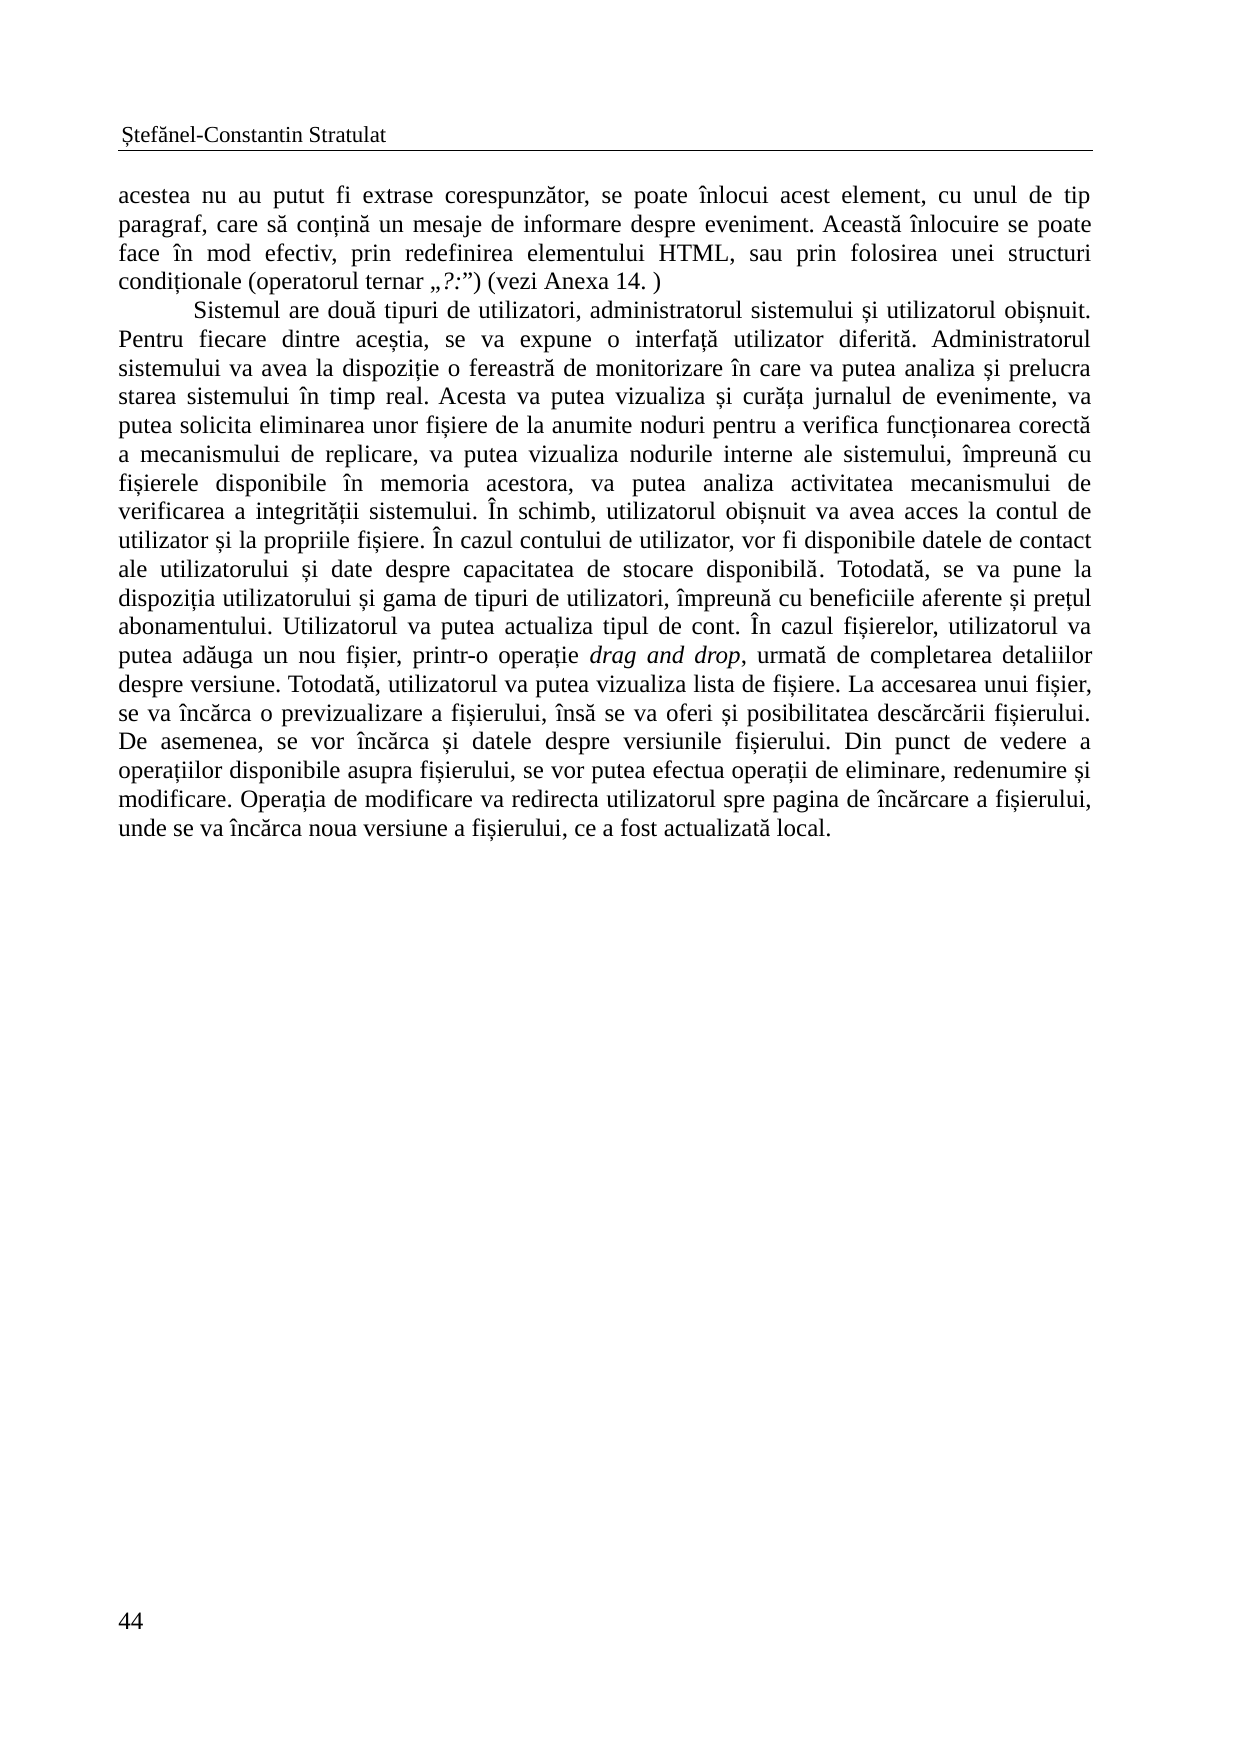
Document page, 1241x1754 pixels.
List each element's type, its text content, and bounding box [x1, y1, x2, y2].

text acestea nu au putut fi extrase corespunzător, se poate înlocui acest element, cu unul de tip paragraf, care să conțină un mesaje de informare despre eveniment. Această înlocuire se poate face în mod efectiv, prin redefinirea elementului HTML, sau prin folosirea unei structuri condiționale (operatorul ternar „?:”) (vezi Anexa 14. ) [118, 180, 1093, 295]
text Sistemul are două tipuri de utilizatori, administratorul sistemului și utilizatorul obișnuit. Pentru fiecare dintre aceștia, se va expune o interfață utilizator diferită. Administratorul sistemului va avea la dispoziție o fereastră de monitorizare în care va putea analiza și prelucra starea sistemului în timp real. Acesta va putea vizualiza și curăța jurnalul de evenimente, va putea solicita eliminarea unor fișiere de la anumite noduri pentru a verifica funcționarea corectă a mecanismului de replicare, va putea vizualiza nodurile interne ale sistemului, împreună cu fișierele disponibile în memoria acestora, va putea analiza activitatea mecanismului de verificarea a integrității sistemului. În schimb, utilizatorul obișnuit va avea acces la contul de utilizator și la propriile fișiere. În cazul contului de utilizator, vor fi disponibile datele de contact ale utilizatorului și date despre capacitatea de stocare disponibilă. Totodată, se va pune la dispoziția utilizatorului și gama de tipuri de utilizatori, împreună cu beneficiile aferente și prețul abonamentului. Utilizatorul va putea actualiza tipul de cont. În cazul fișierelor, utilizatorul va putea adăuga un nou fișier, printr-o operație drag and drop, urmată de completarea detaliilor despre versiune. Totodată, utilizatorul va putea vizualiza lista de fișiere. La accesarea unui fișier, se va încărca o previzualizare a fișierului, însă se va oferi și posibilitatea descărcării fișierului. De asemenea, se vor încărca și datele despre versiunile fișierului. Din punct de vedere a operațiilor disponibile asupra fișierului, se vor putea efectua operații de eliminare, redenumire și modificare. Operația de modificare va redirecta utilizatorul spre pagina de încărcare a fișierului, unde se va încărca noua versiune a fișierului, ce a fost actualizată local. [118, 295, 1093, 841]
